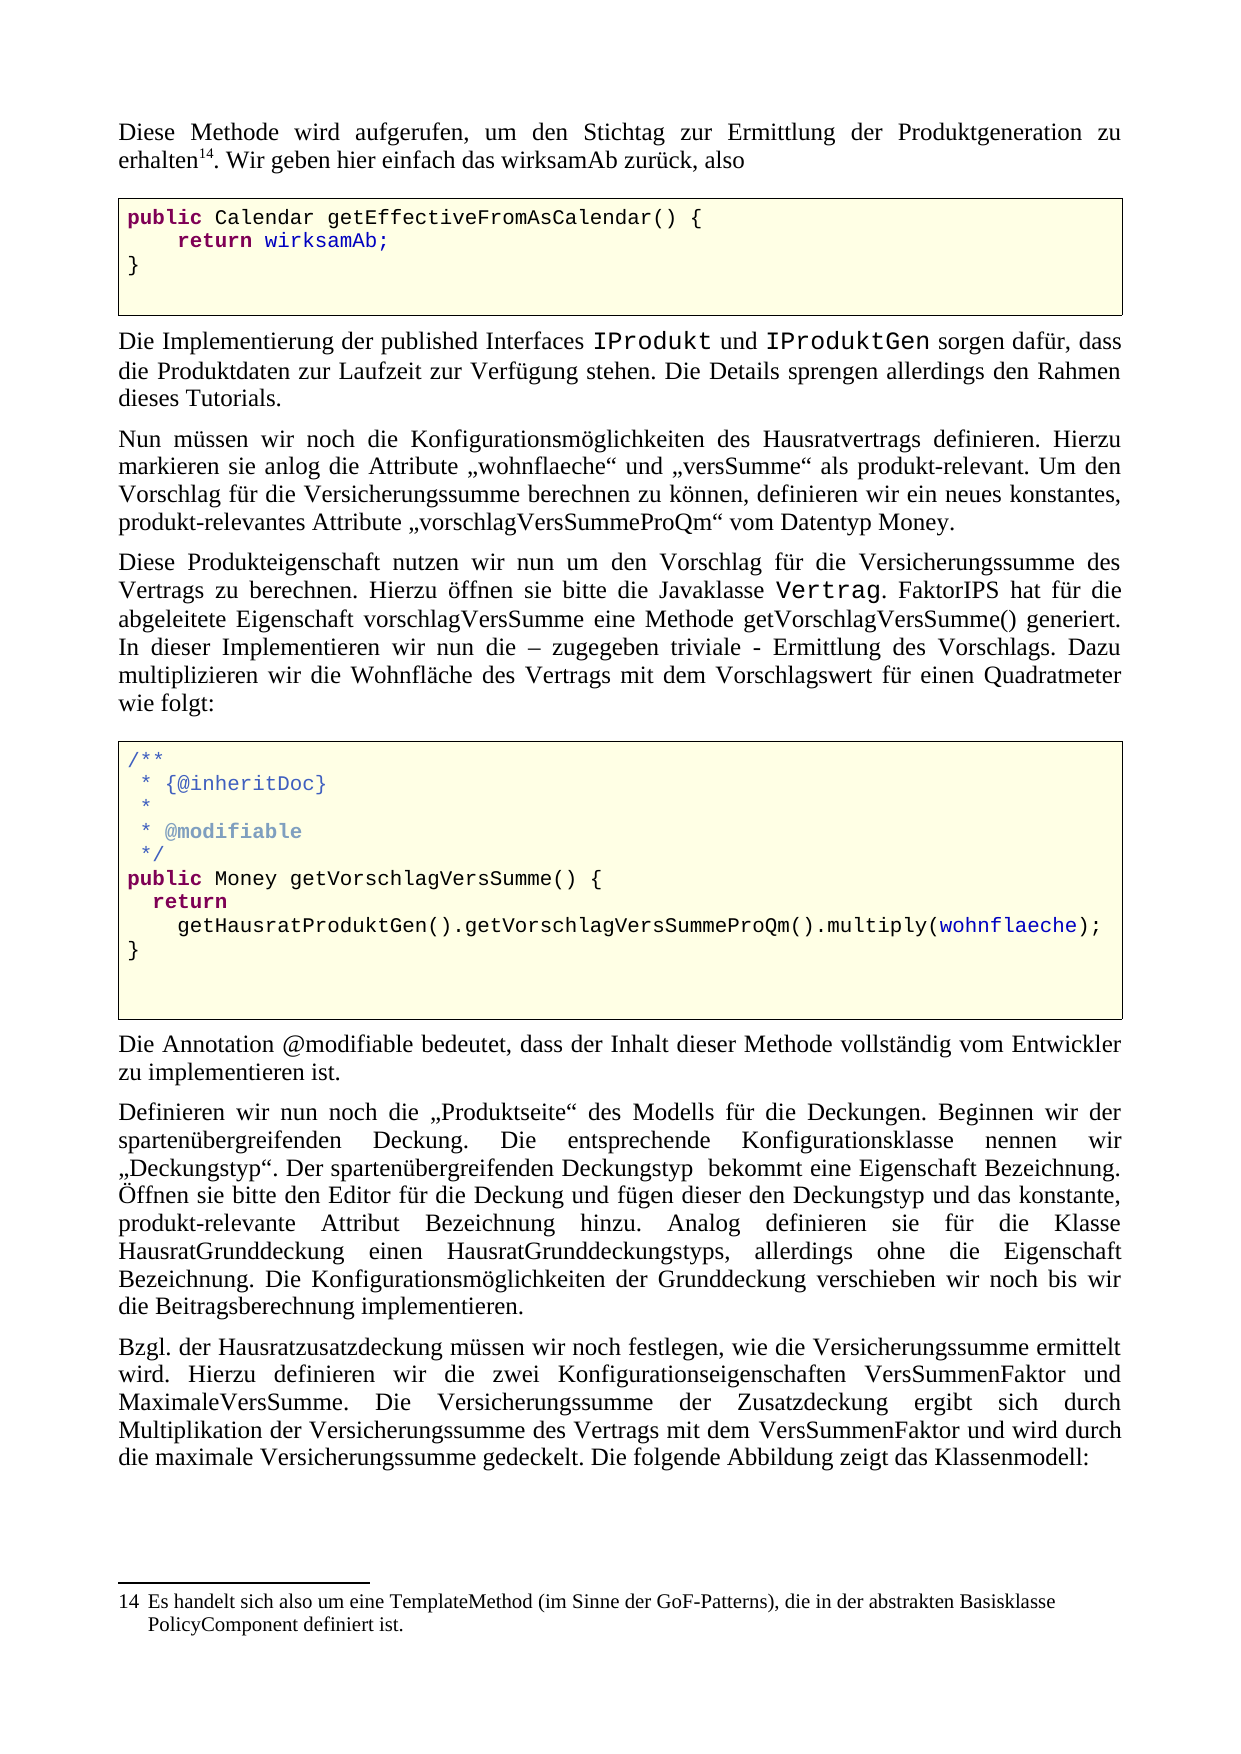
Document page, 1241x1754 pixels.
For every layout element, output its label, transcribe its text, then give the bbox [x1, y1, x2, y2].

text */ [127, 844, 1113, 868]
text * [127, 797, 1113, 821]
text public Calendar getEffectiveFromAsCalendar() { [127, 207, 1113, 231]
text Es handelt sich also um eine TemplateMethod (im Sinne der GoF-Patterns), die in der abstrakten Basisklasse PolicyComponent definiert ist. [118, 1589, 1122, 1636]
text Diese Produkteigenschaft nutzen wir nun um den Vorschlag für die Versicherungssumme des Vertrags zu berechnen. Hierzu öffnen sie bitte die Javaklasse Vertrag. FaktorIPS hat für die abgeleitete Eigenschaft vorschlagVersSumme eine Methode getVorschlagVersSumme() generiert. In dieser Implementieren wir nun die – zugegeben triviale - Ermittlung des Vorschlags. Dazu multiplizieren wir die Wohnfläche des Vertrags mit dem Vorschlagswert für einen Quadratmeter wie folgt: [118, 548, 1122, 716]
text * @modifiable [127, 821, 1113, 844]
text Die Annotation @modifiable bedeutet, dass der Inhalt dieser Methode vollständig vom Entwickler zu implementieren ist. [118, 1020, 1122, 1086]
text } [127, 254, 1113, 278]
text Die Implementierung der published Interfaces IProdukt und IProduktGen sorgen dafür, dass die Produktdaten zur Laufzeit zur Verfügung stehen. Die Details sprengen allerdings den Rahmen dieses Tutorials. [118, 316, 1122, 412]
table_cell [119, 199, 1122, 315]
text Diese Methode wird aufgerufen, um den Stichtag zur Ermittlung der Produktgeneration zu erhalten. Wir geben hier einfach das wirksamAb zurück, also [118, 118, 1122, 173]
text return wirksamAb; [127, 231, 1113, 254]
text Definieren wir nun noch die „Produktseite“ des Modells für die Deckungen. Beginnen wir der spartenübergreifenden Deckung. Die entsprechende Konfigurationsklasse nennen wir „Deckungstyp“. Der spartenübergreifenden Deckungstyp bekommt eine Eigenschaft Bezeichnung. Öffnen sie bitte den Editor für die Deckung und fügen dieser den Deckungstyp und das konstante, produkt-relevante Attribut Bezeichnung hinzu. Analog definieren sie für die Klasse HausratGrunddeckung einen HausratGrunddeckungstyps, allerdings ohne die Eigenschaft Bezeichnung. Die Konfigurationsmöglichkeiten der Grunddeckung verschieben wir noch bis wir die Beitragsberechnung implementieren. [118, 1098, 1122, 1320]
text return getHausratProduktGen().getVorschlagVersSummeProQm().multiply(wohnflaeche); [127, 892, 1113, 939]
text [118, 729, 1122, 740]
text /** [127, 750, 1113, 773]
text [118, 186, 1122, 197]
text Nun müssen wir noch die Konfigurationsmöglichkeiten des Hausratvertrags definieren. Hierzu markieren sie anlog die Attribute „wohnflaeche“ und „versSumme“ als produkt-relevant. Um den Vorschlag für die Versicherungssumme berechnen zu können, definieren wir ein neues konstantes, produkt-relevantes Attribute „vorschlagVersSummeProQm“ vom Datentyp Money. [118, 425, 1122, 536]
table_cell [119, 742, 1122, 1019]
text Bzgl. der Hausratzusatzdeckung müssen wir noch festlegen, wie die Versicherungssumme ermittelt wird. Hierzu definieren wir die zwei Konfigurationseigenschaften VersSummenFaktor und MaximaleVersSumme. Die Versicherungssumme der Zusatzdeckung ergibt sich durch Multiplikation der Versicherungssumme des Vertrags mit dem VersSummenFaktor und wird durch die maximale Versicherungssumme gedeckelt. Die folgende Abbildung zeigt das Klassenmodell: [118, 1333, 1122, 1471]
text } [127, 939, 1113, 962]
text public Money getVorschlagVersSumme() { [127, 868, 1113, 892]
text * {@inheritDoc} [127, 773, 1113, 797]
